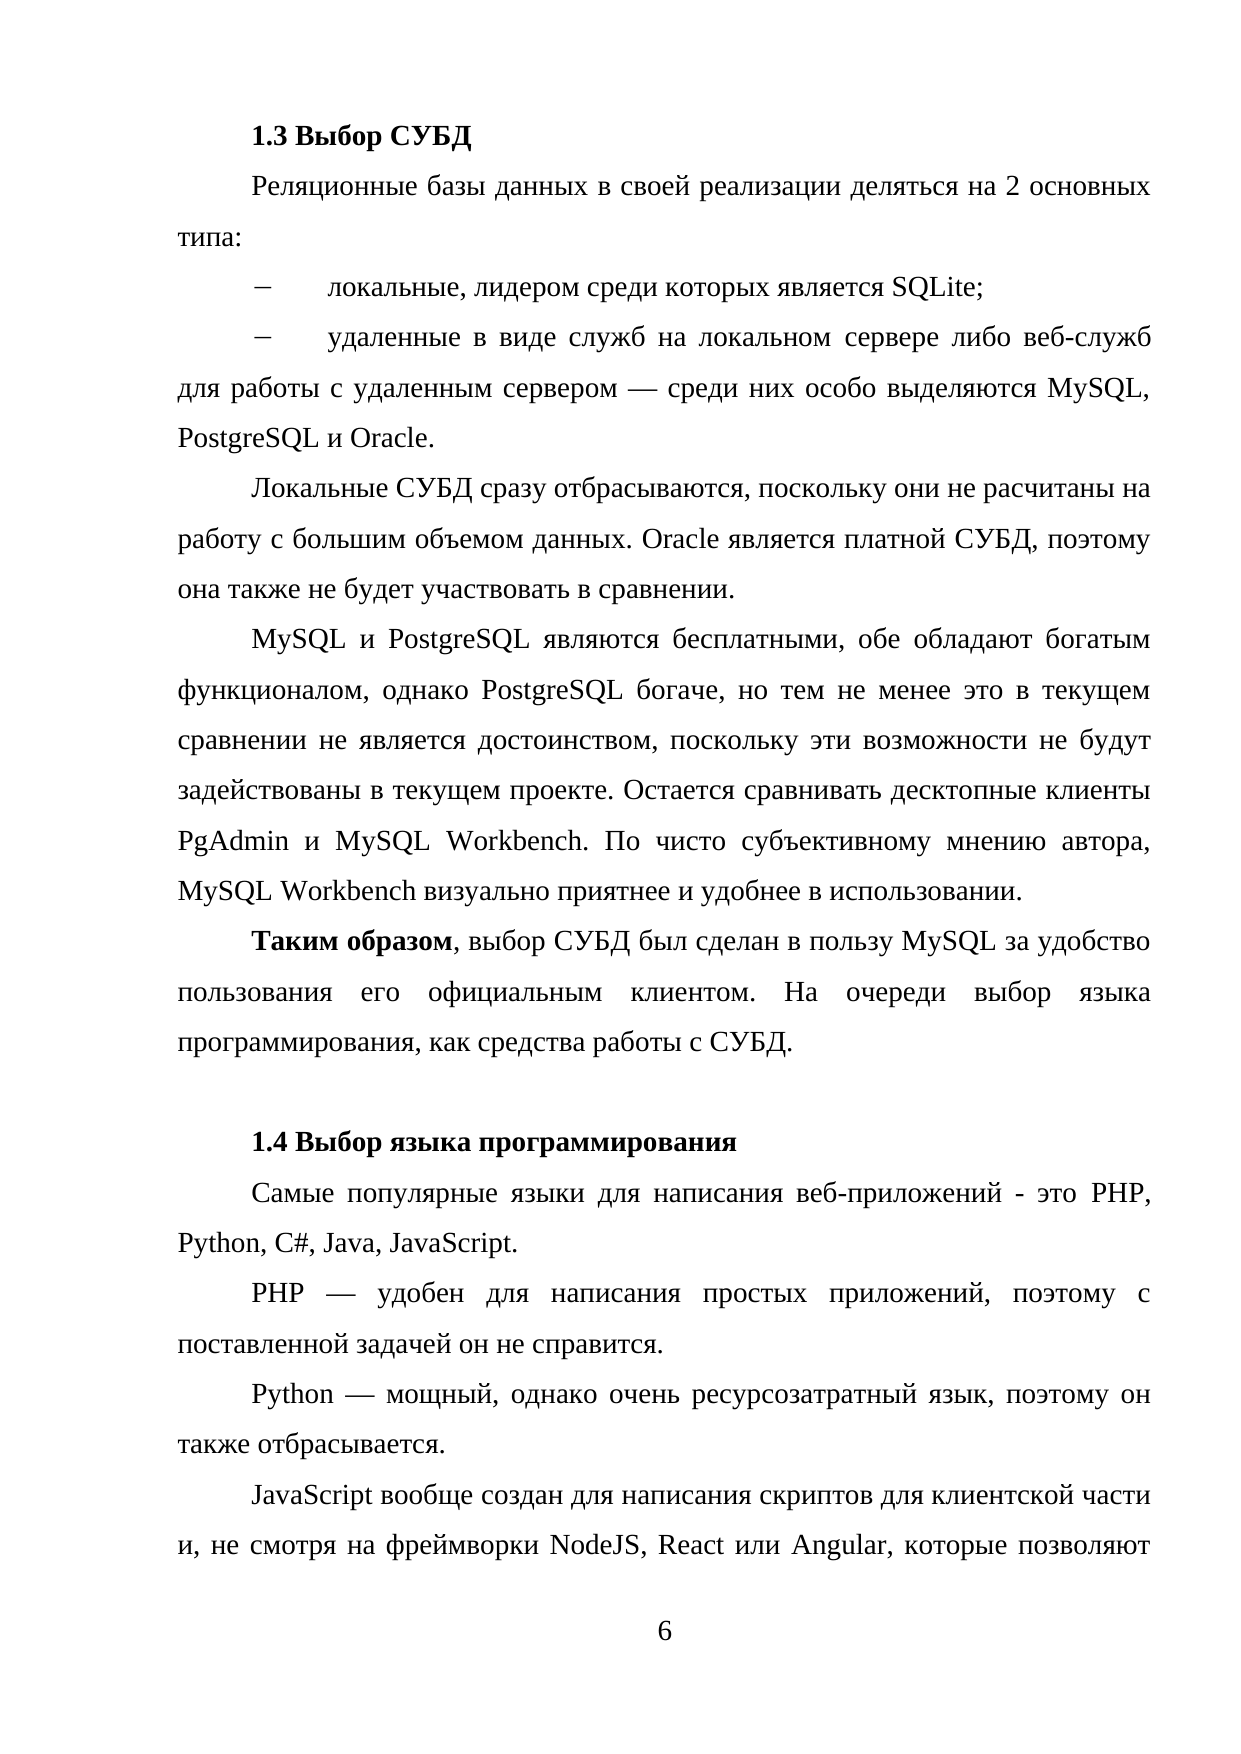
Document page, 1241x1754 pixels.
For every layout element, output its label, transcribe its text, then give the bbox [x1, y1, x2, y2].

text Локальные СУБД сразу отбрасываются, поскольку они не расчитаны на работу с большим объемом данных. Oracle является платной СУБД, поэтому она также не будет участвовать в сравнении. [177, 471, 1152, 605]
list удаленные в виде служб на локальном сервере либо веб-служб для работы с удаленным сервером — среди них особо выделяются MySQL, PostgreSQL и Oracle. [177, 319, 1152, 454]
text 1.4 Выбор языка программирования [177, 1124, 1152, 1158]
text PHP — удобен для написания простых приложений, поэтому с поставленной задачей он не справится. [177, 1276, 1152, 1359]
list локальные, лидером среди которых является SQLite; [177, 269, 1152, 303]
text Таким образом, выбор СУБД был сделан в пользу MySQL за удобство пользования его официальным клиентом. На очереди выбор языка программирования, как средства работы с СУБД. [177, 923, 1152, 1057]
text 1.3 Выбор СУБД [177, 118, 1152, 152]
text Python — мощный, однако очень ресурсозатратный язык, поэтому он также отбрасывается. [177, 1376, 1152, 1460]
text JavaScript вообще создан для написания скриптов для клиентской части и, не смотря на фреймворки NodeJS, React или Angular, которые позволяют [177, 1477, 1152, 1561]
text Самые популярные языки для написания веб-приложений - это PHP, Python, C#, Java, JavaScript. [177, 1175, 1152, 1259]
text Реляционные базы данных в своей реализации деляться на 2 основных типа: [177, 168, 1152, 252]
text MySQL и PostgreSQL являются бесплатными, обе обладают богатым функционалом, однако PostgreSQL богаче, но тем не менее это в текущем сравнении не является достоинством, поскольку эти возможности не будут задействованы в текущем проекте. Остается сравнивать десктопные клиенты PgAdmin и MySQL Workbench. По чисто субъективному мнению автора, MySQL Workbench визуально приятнее и удобнее в использовании. [177, 621, 1152, 907]
